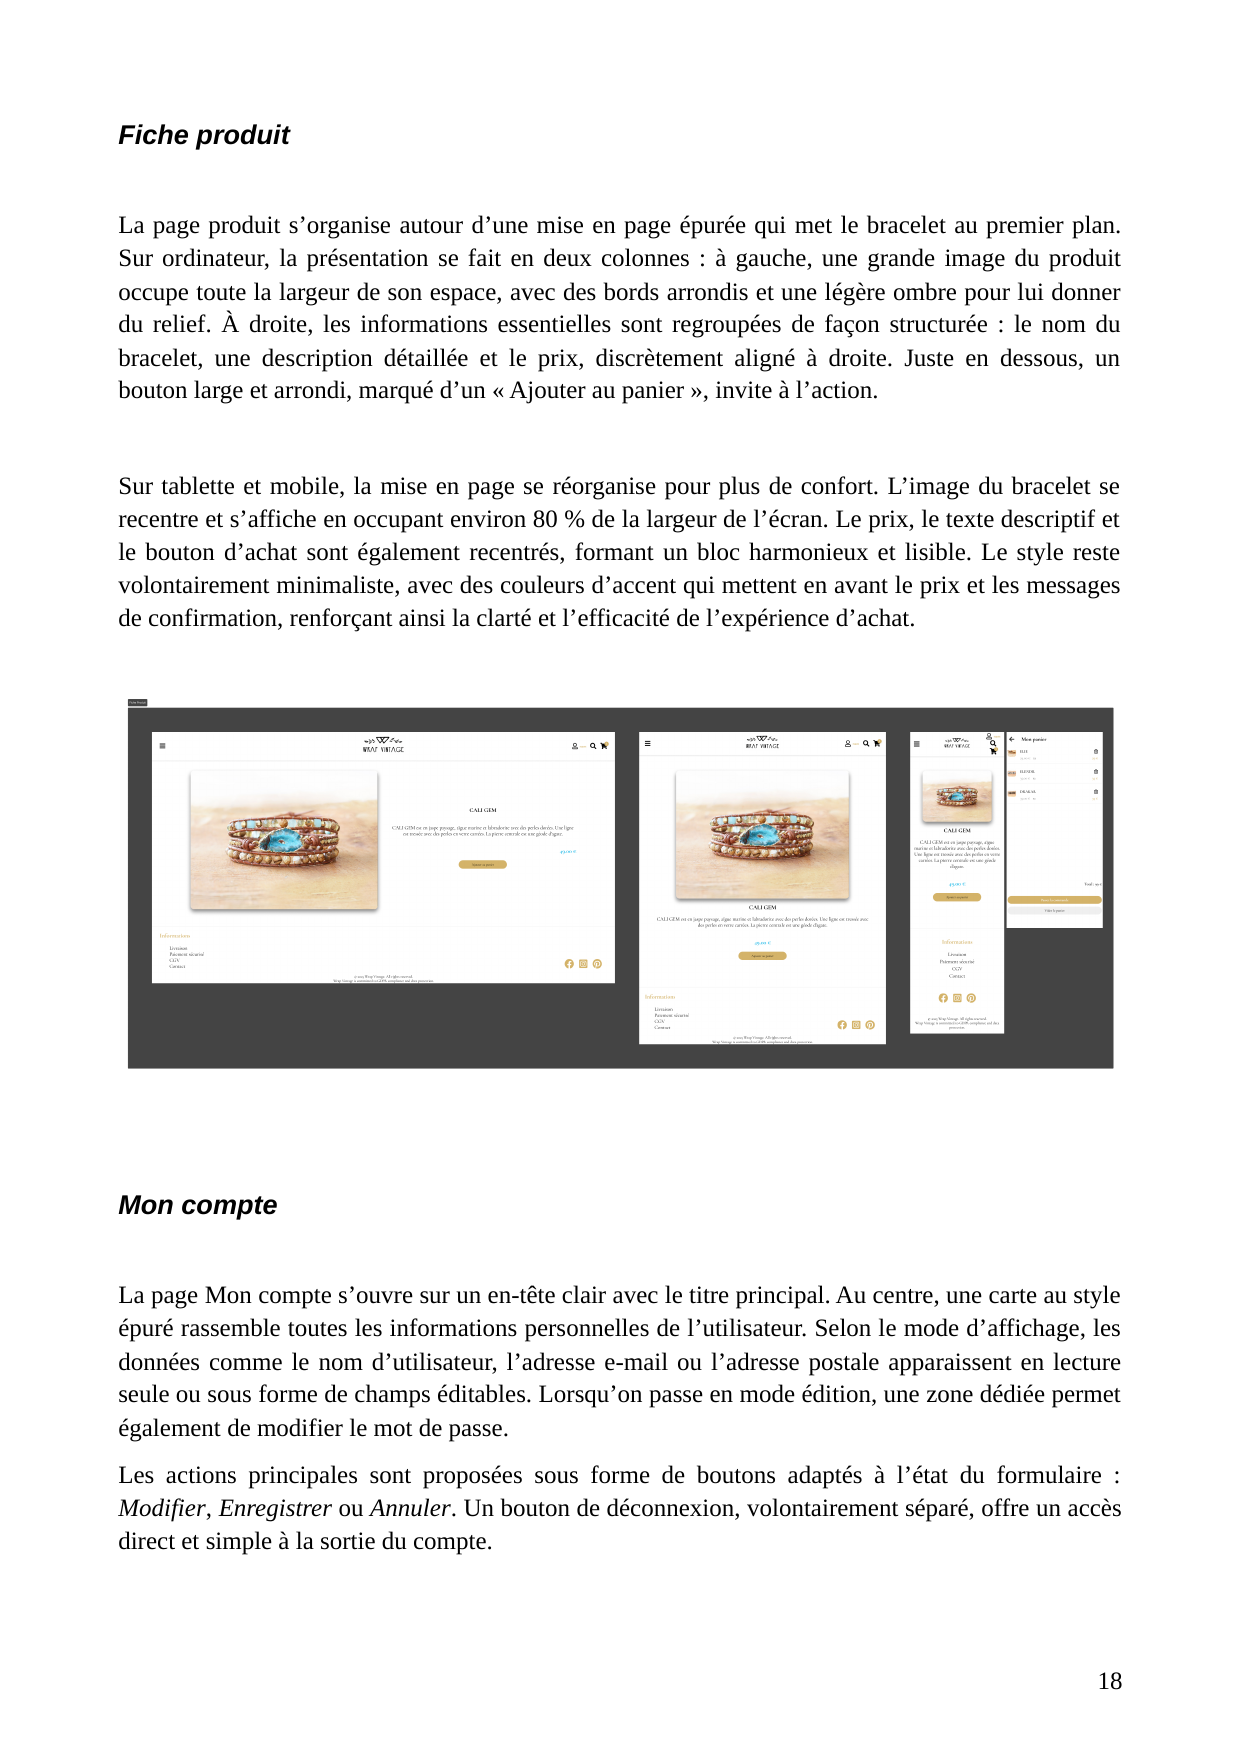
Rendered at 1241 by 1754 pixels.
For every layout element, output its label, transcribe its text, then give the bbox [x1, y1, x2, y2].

text La page produit s’organise autour d’une mise en page épurée qui met le bracelet au premier plan. Sur ordinateur, la présentation se fait en deux colonnes : à gauche, une grande image du produit occupe toute la largeur de son espace, avec des bords arrondis et une légère ombre pour lui donner du relief. À droite, les informations essentielles sont regroupées de façon structurée : le nom du bracelet, une description détaillée et le prix, discrètement aligné à droite. Juste en dessous, un bouton large et arrondi, marqué d’un « Ajouter au panier », invite à l’action. [118, 211, 1122, 404]
subtitle Fiche produit [118, 119, 1122, 150]
text Sur tablette et mobile, la mise en page se réorganise pour plus de confort. L’image du bracelet se recentre et s’affiche en occupant environ 80 % de la largeur de l’écran. Le prix, le texte descriptif et le bouton d’achat sont également recentrés, formant un bloc harmonieux et lisible. Le style reste volontairement minimaliste, avec des couleurs d’accent qui mettent en avant le prix et les messages de confirmation, renforçant ainsi la clarté et l’efficacité de l’expérience d’achat. [118, 471, 1122, 632]
text La page Mon compte s’ouvre sur un en-tête clair avec le titre principal. Au centre, une carte au style épuré rassemble toutes les informations personnelles de l’utilisateur. Selon le mode d’affichage, les données comme le nom d’utilisateur, l’adresse e-mail ou l’adresse postale apparaissent en lecture seule ou sous forme de champs éditables. Lorsqu’on passe en mode édition, une zone dédiée permet également de modifier le mot de passe. [118, 1281, 1122, 1441]
picture [118, 698, 1123, 1078]
text Les actions principales sont proposées sous forme de boutons adaptés à l’état du formulaire : Modifier, Enregistrer ou Annuler. Un bouton de déconnexion, volontairement séparé, offre un accès direct et simple à la sortie du compte. [118, 1460, 1122, 1555]
subtitle Mon compte [118, 1189, 1122, 1220]
